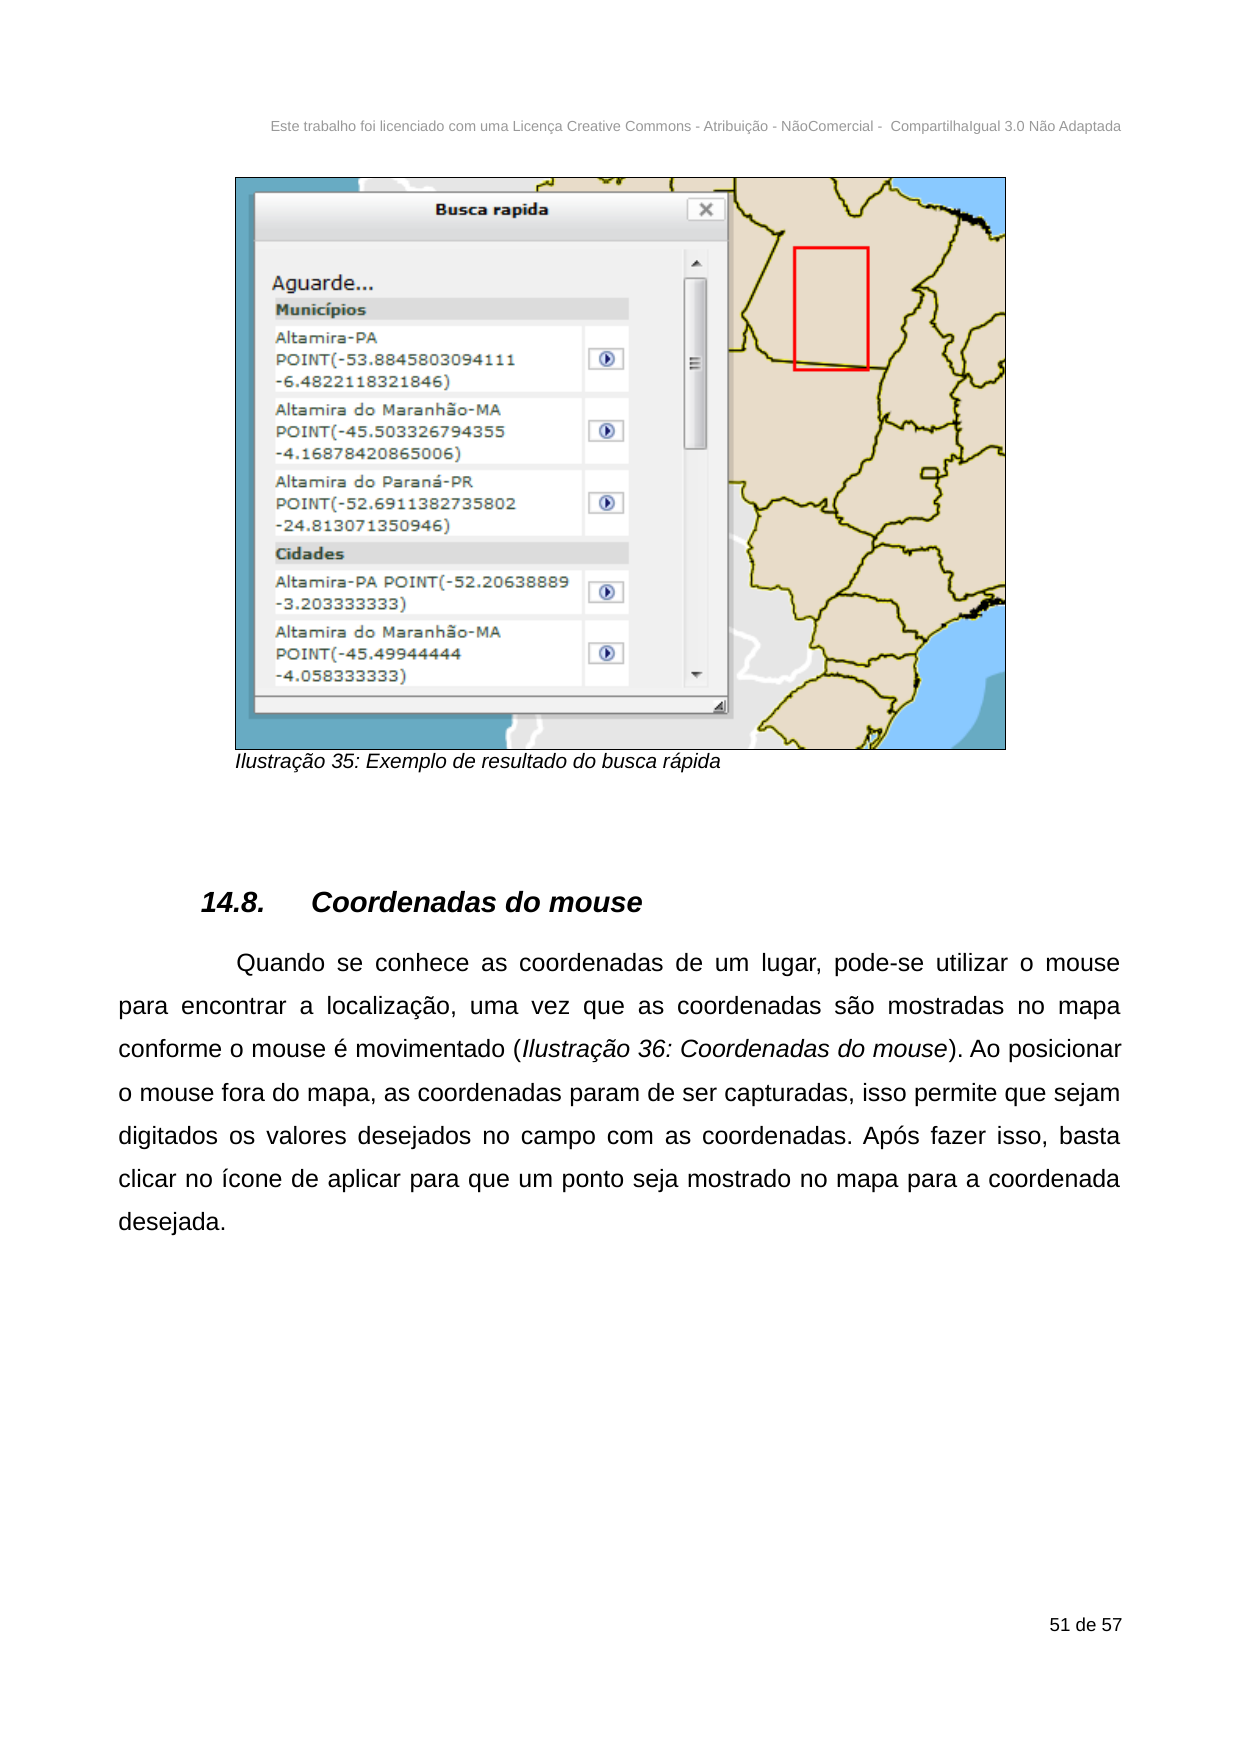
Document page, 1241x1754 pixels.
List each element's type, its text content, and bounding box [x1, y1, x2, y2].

text Ilustração 35: Exemplo de resultado do busca rápida [235, 750, 1005, 773]
text Quando se conhece as coordenadas de um lugar, pode-se utilizar o mouse para encontrar a localização, uma vez que as coordenadas são mostradas no mapa conforme o mouse é movimentado (Ilustração 36: Coordenadas do mouse). Ao posicionar o mouse fora do mapa, as coordenadas param de ser capturadas, isso permite que sejam digitados os valores desejados no campo com as coordenadas. Após fazer isso, basta clicar no ícone de aplicar para que um ponto seja mostrado no mapa para a coordenada desejada. [118, 948, 1122, 1236]
picture [236, 178, 1005, 749]
subtitle Coordenadas do mouse [163, 885, 1077, 919]
